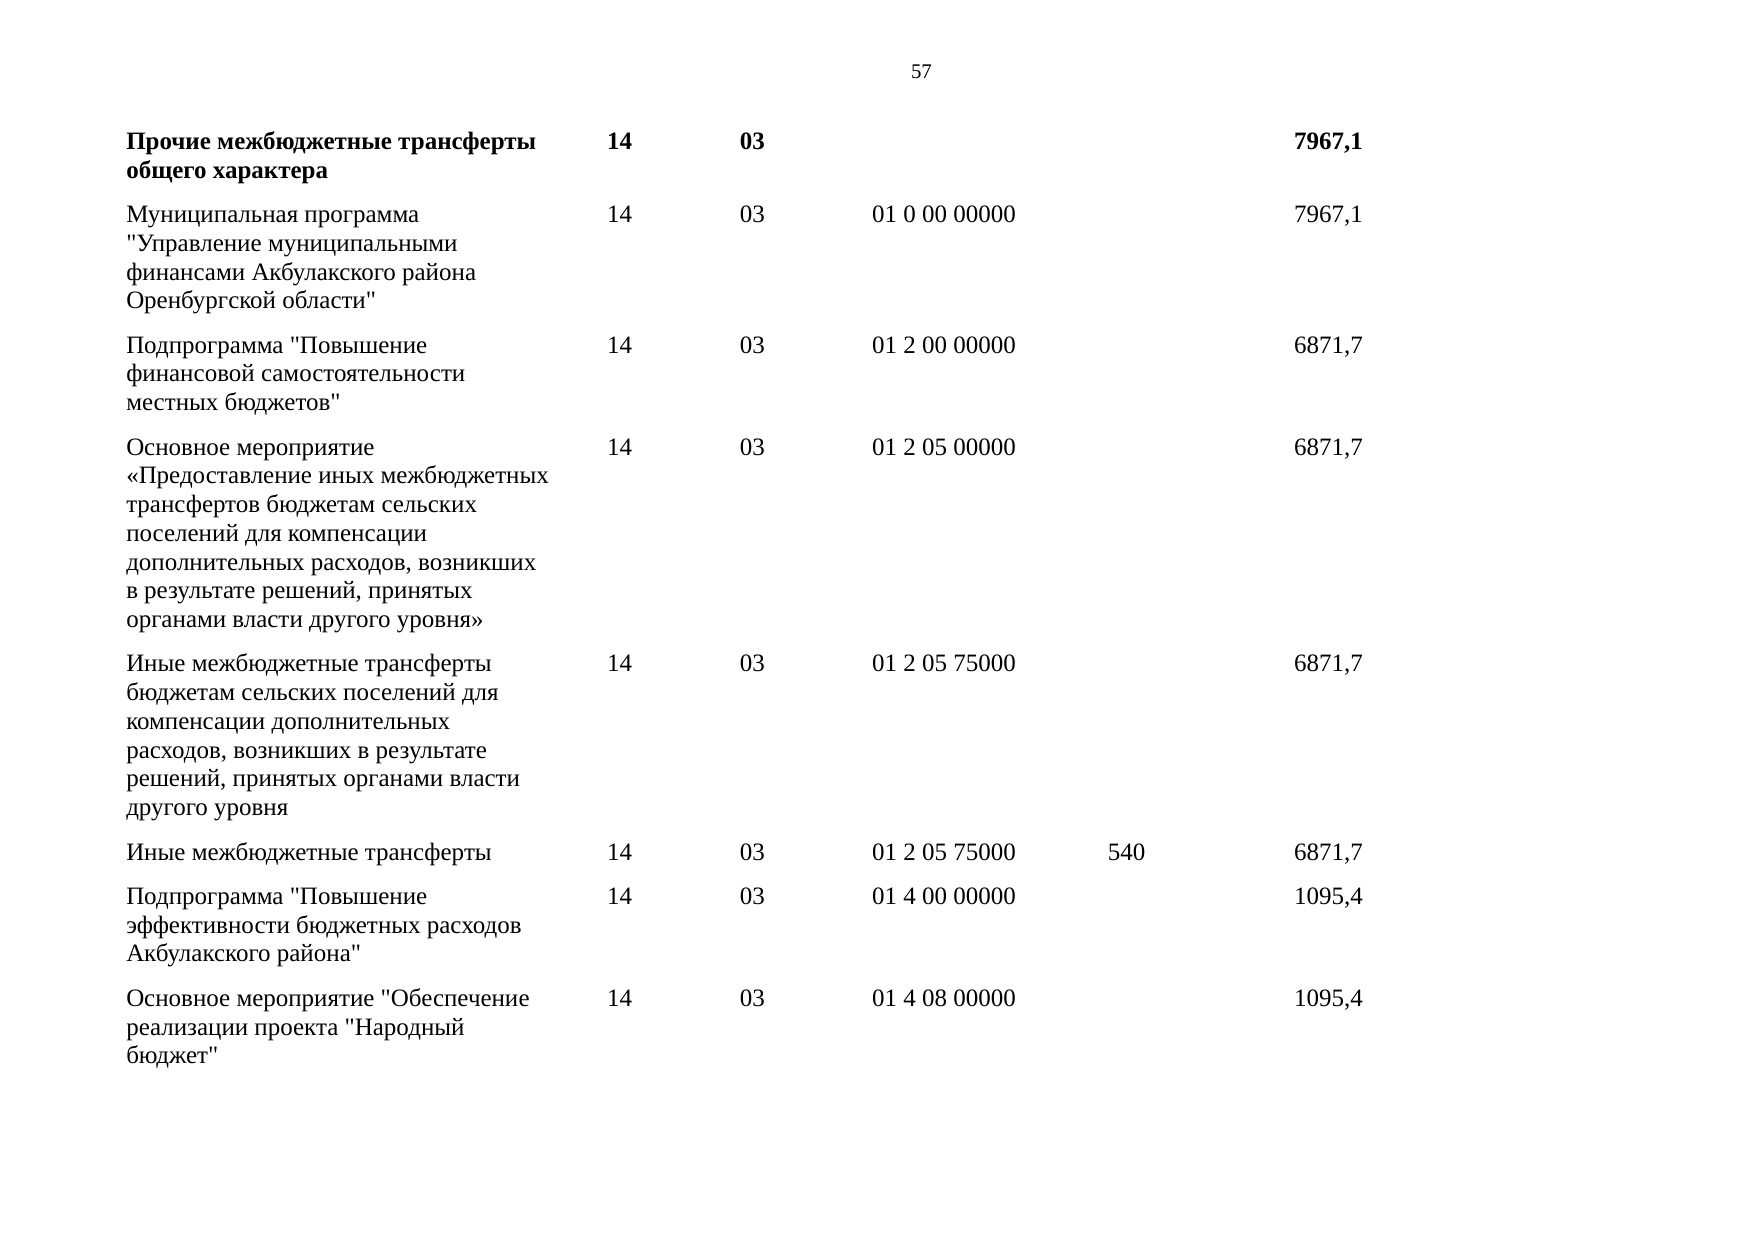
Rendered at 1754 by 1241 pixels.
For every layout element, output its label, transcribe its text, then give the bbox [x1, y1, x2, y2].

table_cell 03 [678, 829, 826, 873]
table_cell [1370, 118, 1545, 191]
table_cell 7967,1 [1191, 118, 1370, 191]
table_cell [109, 424, 118, 641]
table_cell [1370, 873, 1545, 975]
table_cell 01 4 00 00000 [826, 873, 1061, 975]
table_cell 6871,7 [1191, 424, 1370, 641]
table_cell [1545, 322, 1725, 424]
table_cell [109, 641, 118, 829]
table_cell 14 [560, 641, 678, 829]
table_cell [1370, 424, 1545, 641]
table_cell 01 2 00 00000 [826, 322, 1061, 424]
table_cell Иные межбюджетные трансферты бюджетам сельских поселений для компенсации дополнительных расходов, возникших в результате решений, принятых органами власти другого уровня [118, 641, 560, 829]
table_cell [1545, 829, 1725, 873]
table_cell [826, 118, 1061, 191]
table_cell 540 [1061, 829, 1191, 873]
table_cell [1725, 322, 1729, 424]
table_cell 14 [560, 118, 678, 191]
table_cell Муниципальная программа "Управление муниципальными финансами Акбулакского района Оренбургской области" [118, 191, 560, 322]
table_cell [1725, 641, 1729, 829]
table_cell 14 [560, 873, 678, 975]
table_cell [1370, 322, 1545, 424]
table_cell 7967,1 [1191, 191, 1370, 322]
table_cell 03 [678, 424, 826, 641]
table_cell [1061, 424, 1191, 641]
table_cell [1725, 424, 1729, 641]
table_cell Прочие межбюджетные трансферты общего характера [118, 118, 560, 191]
table_cell Основное мероприятие «Предоставление иных межбюджетных трансфертов бюджетам сельских поселений для компенсации дополнительных расходов, возникших в результате решений, принятых органами власти другого уровня» [118, 424, 560, 641]
table_cell 03 [678, 873, 826, 975]
table_cell [1725, 873, 1729, 975]
table_cell [1545, 118, 1725, 191]
table_cell 03 [678, 191, 826, 322]
table_cell Подпрограмма "Повышение финансовой самостоятельности местных бюджетов" [118, 322, 560, 424]
table_cell [1061, 641, 1191, 829]
table_cell 6871,7 [1191, 641, 1370, 829]
table_cell 03 [678, 118, 826, 191]
table_cell [1370, 975, 1545, 1077]
table_cell Иные межбюджетные трансферты [118, 829, 560, 873]
table_cell [1725, 191, 1729, 322]
table_cell 6871,7 [1191, 829, 1370, 873]
table_cell 01 2 05 75000 [826, 641, 1061, 829]
table_cell 14 [560, 829, 678, 873]
table_cell 6871,7 [1191, 322, 1370, 424]
table_cell [1725, 829, 1729, 873]
table_cell [109, 975, 118, 1077]
table_cell 03 [678, 641, 826, 829]
table_cell [1370, 641, 1545, 829]
table_cell [1370, 829, 1545, 873]
table_cell 14 [560, 322, 678, 424]
table_cell [1545, 873, 1725, 975]
table_cell 1095,4 [1191, 975, 1370, 1077]
table_cell 01 2 05 75000 [826, 829, 1061, 873]
table_cell [1061, 191, 1191, 322]
table_cell [1370, 191, 1545, 322]
table_cell [1545, 641, 1725, 829]
table_cell [1061, 322, 1191, 424]
table_cell [1061, 975, 1191, 1077]
table_cell [109, 191, 118, 322]
table_cell 01 2 05 00000 [826, 424, 1061, 641]
table_cell [1545, 975, 1725, 1077]
table_cell [109, 322, 118, 424]
table_cell [109, 118, 118, 191]
table_cell 03 [678, 322, 826, 424]
table_cell 03 [678, 975, 826, 1077]
table_cell [1725, 118, 1729, 191]
table_cell 01 0 00 00000 [826, 191, 1061, 322]
table_cell 14 [560, 424, 678, 641]
table_cell 1095,4 [1191, 873, 1370, 975]
table_cell [1545, 424, 1725, 641]
table_cell 01 4 08 00000 [826, 975, 1061, 1077]
table_cell Подпрограмма "Повышение эффективности бюджетных расходов Акбулакского района" [118, 873, 560, 975]
table_cell Основное мероприятие "Обеспечение реализации проекта "Народный бюджет" [118, 975, 560, 1077]
table_cell [1061, 873, 1191, 975]
table_cell [1545, 191, 1725, 322]
table_cell 14 [560, 975, 678, 1077]
table_cell [109, 873, 118, 975]
table_cell [1061, 118, 1191, 191]
table_cell [1725, 975, 1729, 1077]
table_cell 14 [560, 191, 678, 322]
table_cell [109, 829, 118, 873]
